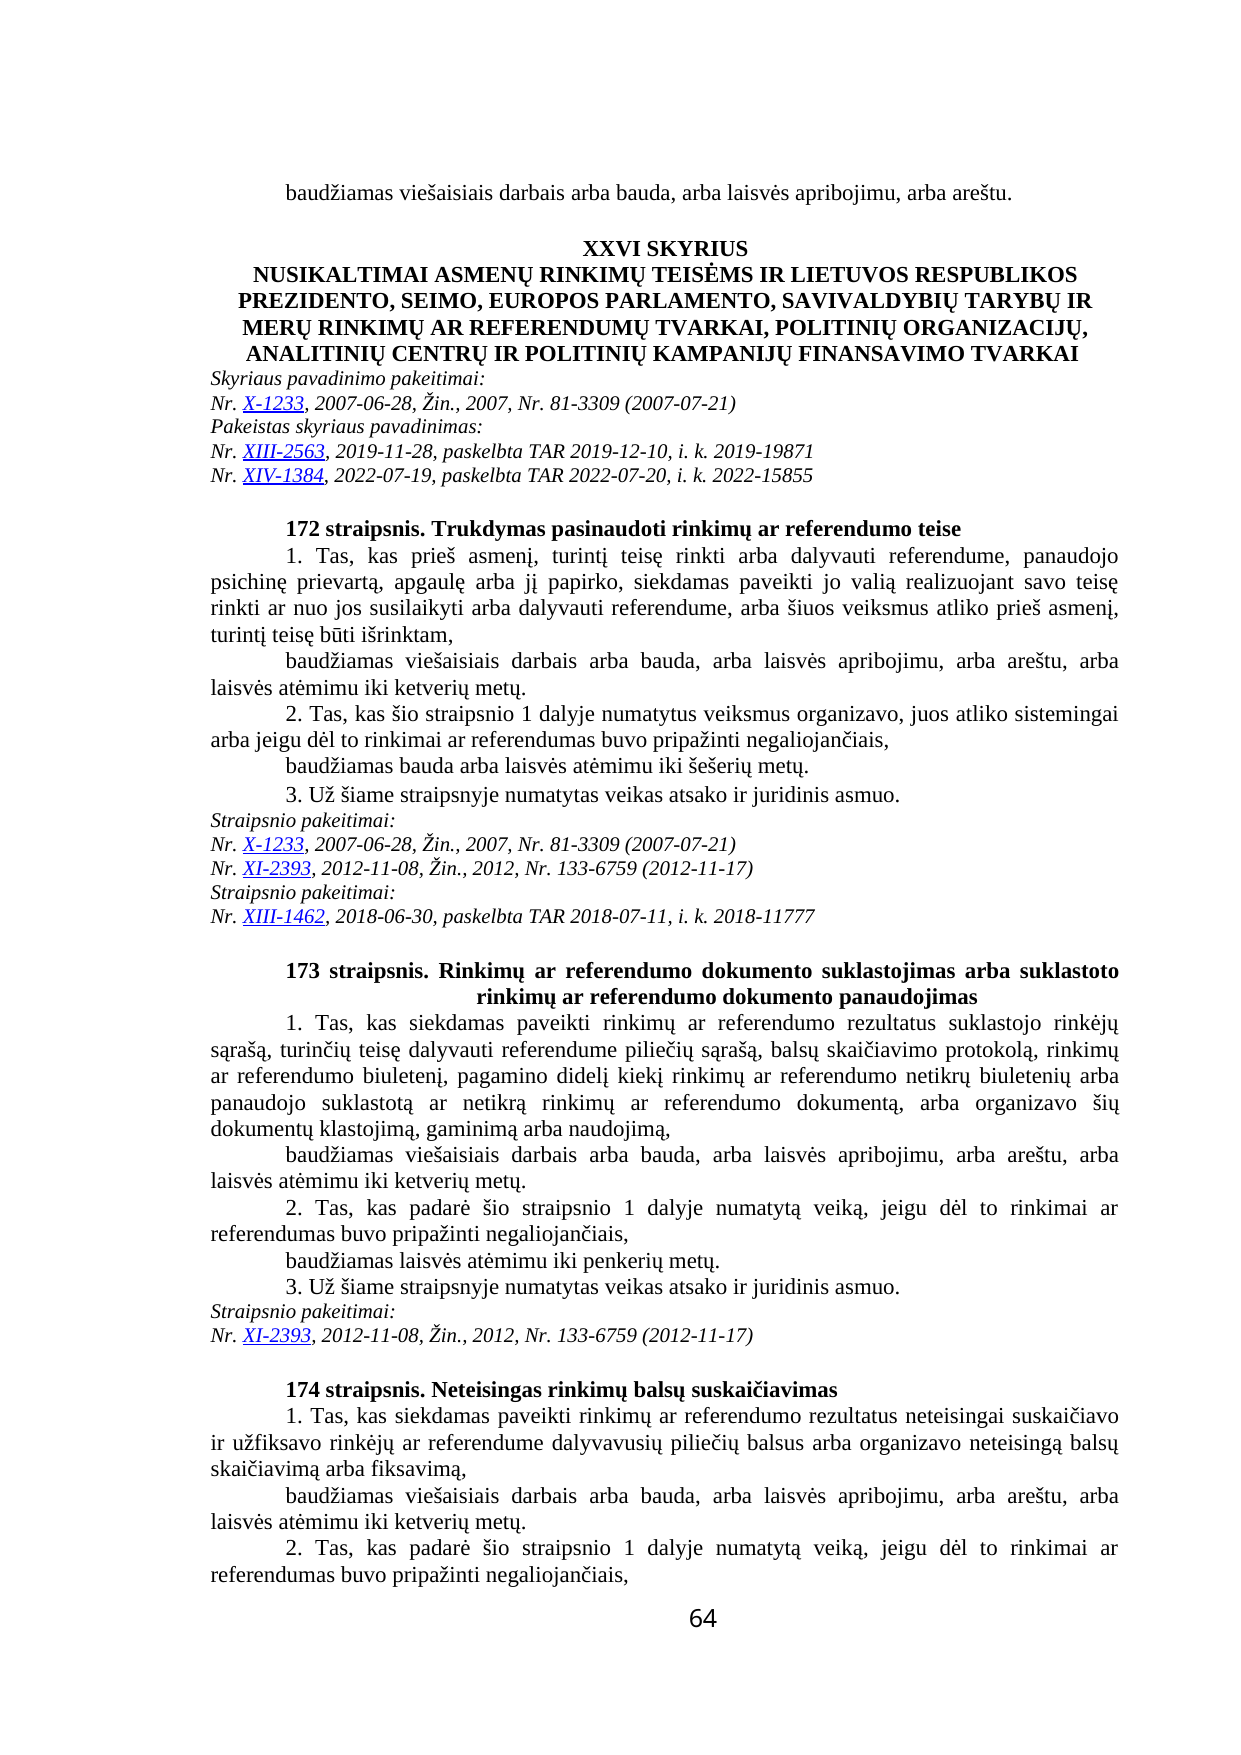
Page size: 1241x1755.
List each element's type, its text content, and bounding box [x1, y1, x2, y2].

text Straipsnio pakeitimai: [210, 880, 1120, 904]
text 1. Tas, kas siekdamas paveikti rinkimų ar referendumo rezultatus neteisingai suskaičiavo ir užfiksavo rinkėjų ar referendume dalyvavusių piliečių balsus arba organizavo neteisingą balsų skaičiavimą arba fiksavimą, [210, 1403, 1120, 1482]
text Nr. XIII-1462, 2018-06-30, paskelbta TAR 2018-07-11, i. k. 2018-11777 [210, 904, 1120, 928]
text 3. Už šiame straipsnyje numatytas veikas atsako ir juridinis asmuo. [210, 779, 1120, 808]
text 173 straipsnis. Rinkimų ar referendumo dokumento suklastojimas arba suklastoto rinkimų ar referendumo dokumento panaudojimas [285, 957, 1120, 1009]
text 3. Už šiame straipsnyje numatytas veikas atsako ir juridinis asmuo. [210, 1273, 1120, 1299]
text 2. Tas, kas padarė šio straipsnio 1 dalyje numatytą veiką, jeigu dėl to rinkimai ar referendumas buvo pripažinti negaliojančiais, [210, 1534, 1120, 1587]
text Nr. XIII-2563, 2019-11-28, paskelbta TAR 2019-12-10, i. k. 2019-19871 [210, 438, 1120, 463]
text Straipsnio pakeitimai: [210, 1299, 1120, 1323]
text 174 straipsnis. Neteisingas rinkimų balsų suskaičiavimas [210, 1376, 1120, 1403]
text baudžiamas viešaisiais darbais arba bauda, arba laisvės apribojimu, arba areštu, arba laisvės atėmimu iki ketverių metų. [210, 647, 1120, 700]
text baudžiamas viešaisiais darbais arba bauda, arba laisvės apribojimu, arba areštu, arba laisvės atėmimu iki ketverių metų. [210, 1482, 1120, 1534]
text baudžiamas viešaisiais darbais arba bauda, arba laisvės apribojimu, arba areštu. [210, 179, 1120, 206]
subtitle XXVI SKYRIUS [210, 234, 1120, 261]
text Nr. X-1233, 2007-06-28, Žin., 2007, Nr. 81-3309 (2007-07-21) [210, 832, 1120, 856]
text 2. Tas, kas padarė šio straipsnio 1 dalyje numatytą veiką, jeigu dėl to rinkimai ar referendumas buvo pripažinti negaliojančiais, [210, 1194, 1120, 1247]
text 172 straipsnis. Trukdymas pasinaudoti rinkimų ar referendumo teise [210, 515, 1120, 542]
text Straipsnio pakeitimai: [210, 808, 1120, 832]
text Nr. XIV-1384, 2022-07-19, paskelbta TAR 2022-07-20, i. k. 2022-15855 [210, 463, 1120, 487]
text Skyriaus pavadinimo pakeitimai: [210, 366, 1120, 390]
text baudžiamas bauda arba laisvės atėmimu iki šešerių metų. [210, 753, 1120, 779]
text Pakeistas skyriaus pavadinimas: [210, 414, 1120, 438]
text 2. Tas, kas šio straipsnio 1 dalyje numatytus veiksmus organizavo, juos atliko sistemingai arba jeigu dėl to rinkimai ar referendumas buvo pripažinti negaliojančiais, [210, 700, 1120, 753]
text 1. Tas, kas prieš asmenį, turintį teisę rinkti arba dalyvauti referendume, panaudojo psichinę prievartą, apgaulę arba jį papirko, siekdamas paveikti jo valią realizuojant savo teisę rinkti ar nuo jos susilaikyti arba dalyvauti referendume, arba šiuos veiksmus atliko prieš asmenį, turintį teisę būti išrinktam, [210, 542, 1120, 647]
text Nr. X-1233, 2007-06-28, Žin., 2007, Nr. 81-3309 (2007-07-21) [210, 390, 1120, 414]
text 1. Tas, kas siekdamas paveikti rinkimų ar referendumo rezultatus suklastojo rinkėjų sąrašą, turinčių teisę dalyvauti referendume piliečių sąrašą, balsų skaičiavimo protokolą, rinkimų ar referendumo biuletenį, pagamino didelį kiekį rinkimų ar referendumo netikrų biuletenių arba panaudojo suklastotą ar netikrą rinkimų ar referendumo dokumentą, arba organizavo šių dokumentų klastojimą, gaminimą arba naudojimą, [210, 1009, 1120, 1141]
text NUSIKALTIMAI ASMENŲ RINKIMŲ TEISĖMS IR LIETUVOS RESPUBLIKOS PREZIDENTO, SEIMO, EUROPOS PARLAMENTO, SAVIVALDYBIŲ TARYBŲ IR MERŲ RINKIMŲ AR REFERENDUMŲ TVARKAI, POLITINIŲ ORGANIZACIJŲ, ANALITINIŲ CENTRŲ IR POLITINIŲ KAMPANIJŲ FINANSAVIMO TVARKAI [210, 261, 1120, 366]
text Nr. XI-2393, 2012-11-08, Žin., 2012, Nr. 133-6759 (2012-11-17) [210, 856, 1120, 880]
text baudžiamas viešaisiais darbais arba bauda, arba laisvės apribojimu, arba areštu, arba laisvės atėmimu iki ketverių metų. [210, 1141, 1120, 1194]
text baudžiamas laisvės atėmimu iki penkerių metų. [210, 1247, 1120, 1273]
text Nr. XI-2393, 2012-11-08, Žin., 2012, Nr. 133-6759 (2012-11-17) [210, 1323, 1120, 1347]
